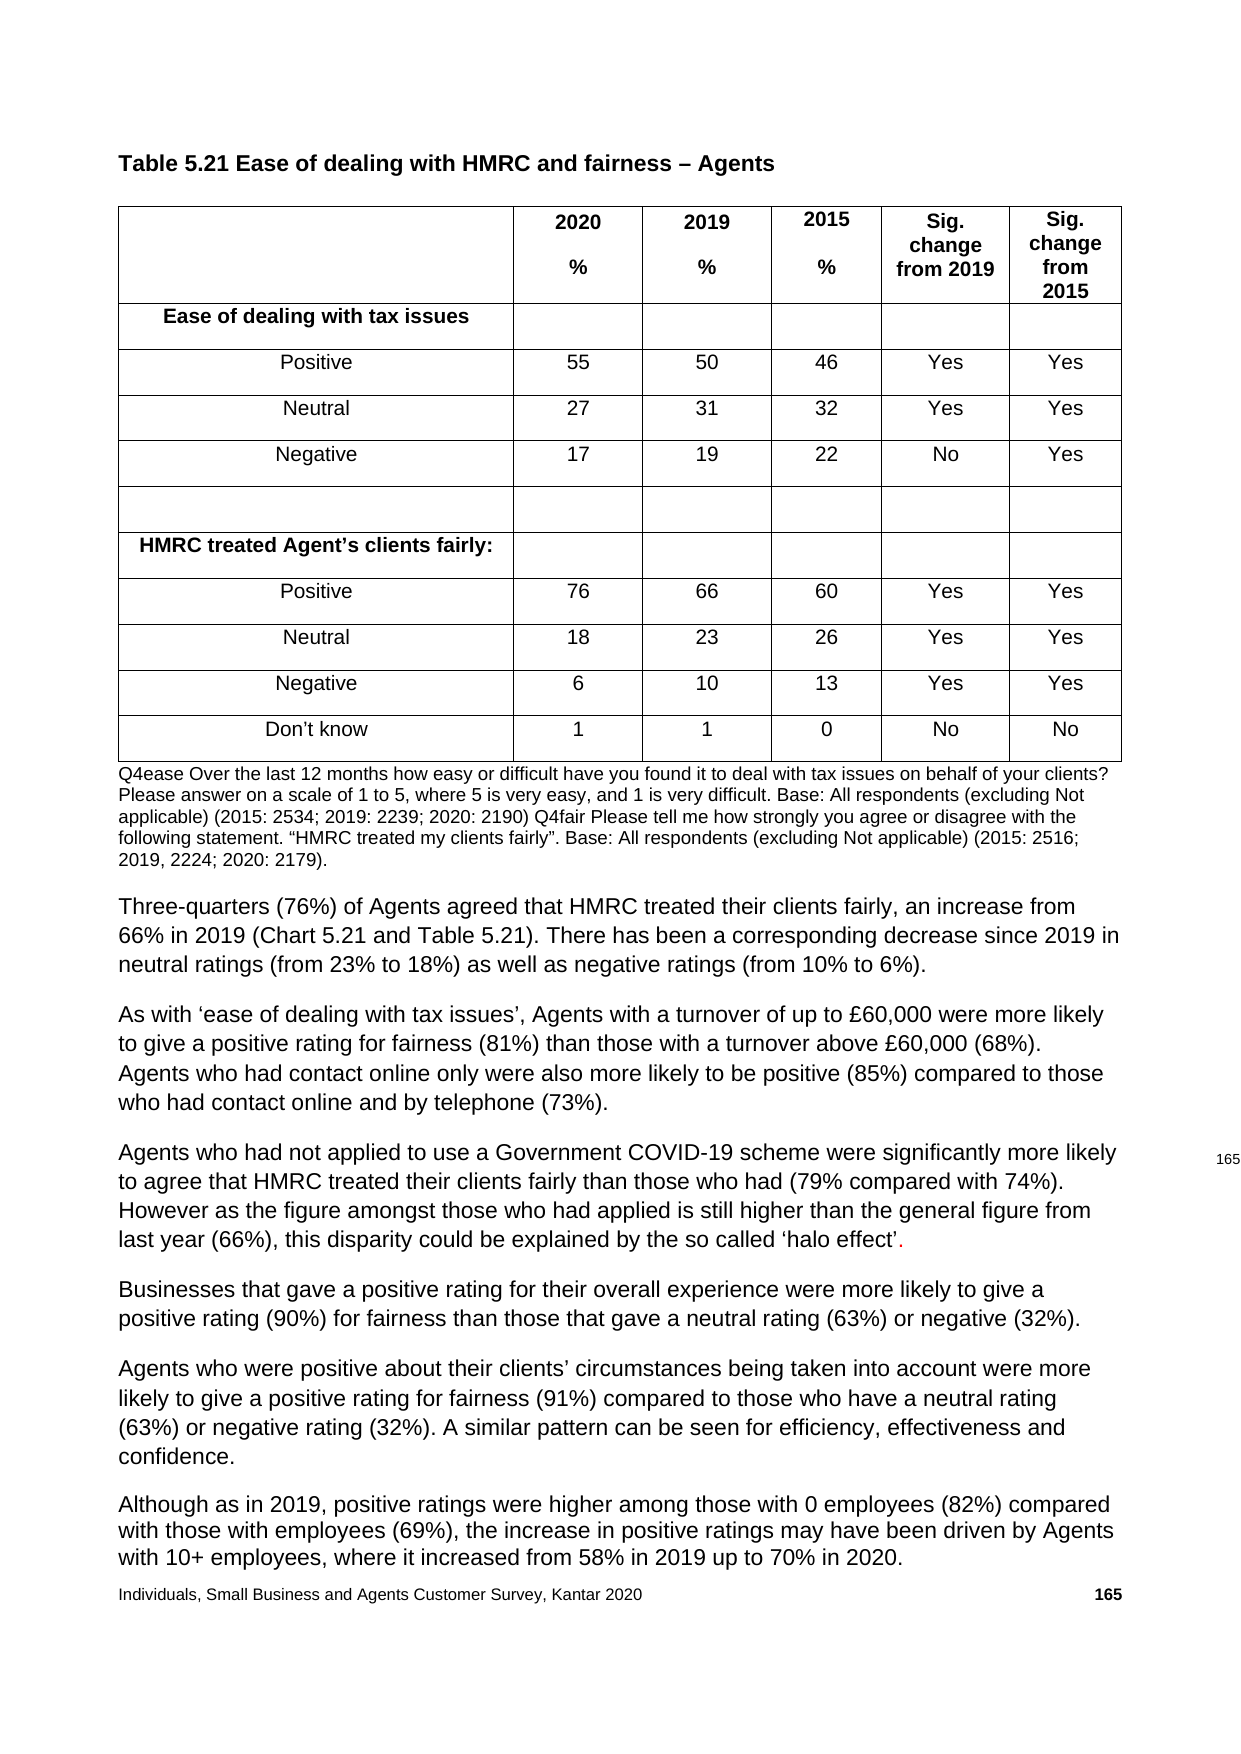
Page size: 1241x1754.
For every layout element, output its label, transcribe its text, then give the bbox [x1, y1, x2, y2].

table_cell Positive [119, 579, 513, 624]
table_cell Yes [882, 625, 1009, 669]
text Businesses that gave a positive rating for their overall experience were more likely to give a positive rating (90%) for fairness than those that gave a neutral rating (63%) or negative (32%). [118, 1274, 1122, 1333]
table_cell 18 [514, 625, 642, 669]
table_cell [514, 304, 642, 349]
table_cell [772, 533, 881, 578]
table_cell 1 [643, 716, 771, 761]
table_cell 0 [772, 716, 881, 761]
table_cell 23 [643, 625, 771, 669]
table_cell Yes [1010, 396, 1121, 440]
table_cell [882, 487, 1009, 532]
table_cell Yes [1010, 579, 1121, 624]
table_cell Don’t know [119, 716, 513, 761]
text Although as in 2019, positive ratings were higher among those with 0 employees (82%) compared with those with employees (69%), the increase in positive ratings may have been driven by Agents with 10+ employees, where it increased from 58% in 2019 up to 70% in 2020. [118, 1491, 1122, 1570]
table_cell Ease of dealing with tax issues [119, 304, 513, 349]
table_cell No [882, 716, 1009, 761]
table_header 2020 % [514, 207, 642, 303]
table_cell [772, 304, 881, 349]
table_cell 50 [643, 350, 771, 394]
text Agents who had not applied to use a Government COVID-19 scheme were significantly more likely to agree that HMRC treated their clients fairly than those who had (79% compared with 74%). However as the figure amongst those who had applied is still higher than the general figure from last year (66%), this disparity could be explained by the so called ‘halo effect’. [118, 1137, 1122, 1253]
table_cell No [882, 441, 1009, 486]
table_cell 76 [514, 579, 642, 624]
table_cell [772, 487, 881, 532]
table_cell Neutral [119, 625, 513, 669]
table_header 2015 % [772, 207, 881, 303]
table_cell [1010, 533, 1121, 578]
table_cell [1010, 487, 1121, 532]
table_cell [882, 304, 1009, 349]
table_cell 31 [643, 396, 771, 440]
table_cell Yes [1010, 625, 1121, 669]
text Three-quarters (76%) of Agents agreed that HMRC treated their clients fairly, an increase from 66% in 2019 (Chart 5.21 and Table 5.21). There has been a corresponding decrease since 2019 in neutral ratings (from 23% to 18%) as well as negative ratings (from 10% to 6%). [118, 891, 1122, 978]
table_cell 26 [772, 625, 881, 669]
table_cell Negative [119, 441, 513, 486]
table_cell 32 [772, 396, 881, 440]
table_cell 27 [514, 396, 642, 440]
table_cell [119, 487, 513, 532]
table_cell Yes [882, 671, 1009, 715]
table_cell 60 [772, 579, 881, 624]
table_header Sig. change from 2015 [1010, 207, 1121, 303]
table_cell Yes [1010, 671, 1121, 715]
table_header [119, 207, 513, 303]
table_cell 10 [643, 671, 771, 715]
table_cell Yes [1010, 350, 1121, 394]
table_header Sig. change from 2019 [882, 207, 1009, 303]
table_cell [882, 533, 1009, 578]
table_cell Yes [882, 350, 1009, 394]
table_cell 13 [772, 671, 881, 715]
table_cell Yes [882, 579, 1009, 624]
text Agents who were positive about their clients’ circumstances being taken into account were more likely to give a positive rating for fairness (91%) compared to those who have a neutral rating (63%) or negative rating (32%). A similar pattern can be seen for efficiency, effectiveness and confidence. [118, 1353, 1122, 1470]
table_cell Yes [882, 396, 1009, 440]
table_cell Positive [119, 350, 513, 394]
table_cell Yes [1010, 441, 1121, 486]
table_cell [643, 533, 771, 578]
table_cell [514, 487, 642, 532]
table_cell [643, 304, 771, 349]
table_cell Neutral [119, 396, 513, 440]
table_cell 1 [514, 716, 642, 761]
table_cell 19 [643, 441, 771, 486]
table_cell [514, 533, 642, 578]
table_cell [1010, 304, 1121, 349]
table_cell Negative [119, 671, 513, 715]
table_cell No [1010, 716, 1121, 761]
table_cell HMRC treated Agent’s clients fairly: [119, 533, 513, 578]
text Table 5.21 Ease of dealing with HMRC and fairness – Agents [118, 148, 1122, 177]
table_cell 22 [772, 441, 881, 486]
table_cell 46 [772, 350, 881, 394]
table_cell 66 [643, 579, 771, 624]
table_header 2019 % [643, 207, 771, 303]
table_cell 6 [514, 671, 642, 715]
list Q4ease Over the last 12 months how easy or difficult have you found it to deal with tax issues on behalf of your clients? Please answer on a scale of 1 to 5, where 5 is very easy, and 1 is very difficult. Base: All respondents (excluding Not applicable) (2015: 2534; 2019: 2239; 2020: 2190) Q4fair Please tell me how strongly you agree or disagree with the following statement. “HMRC treated my clients fairly”. Base: All respondents (excluding Not applicable) (2015: 2516; 2019, 2224; 2020: 2179). [118, 762, 1122, 870]
table_cell 55 [514, 350, 642, 394]
table_cell [643, 487, 771, 532]
text As with ‘ease of dealing with tax issues’, Agents with a turnover of up to £60,000 were more likely to give a positive rating for fairness (81%) than those with a turnover above £60,000 (68%). Agents who had contact online only were also more likely to be positive (85%) compared to those who had contact online and by telephone (73%). [118, 999, 1122, 1116]
table_cell 17 [514, 441, 642, 486]
